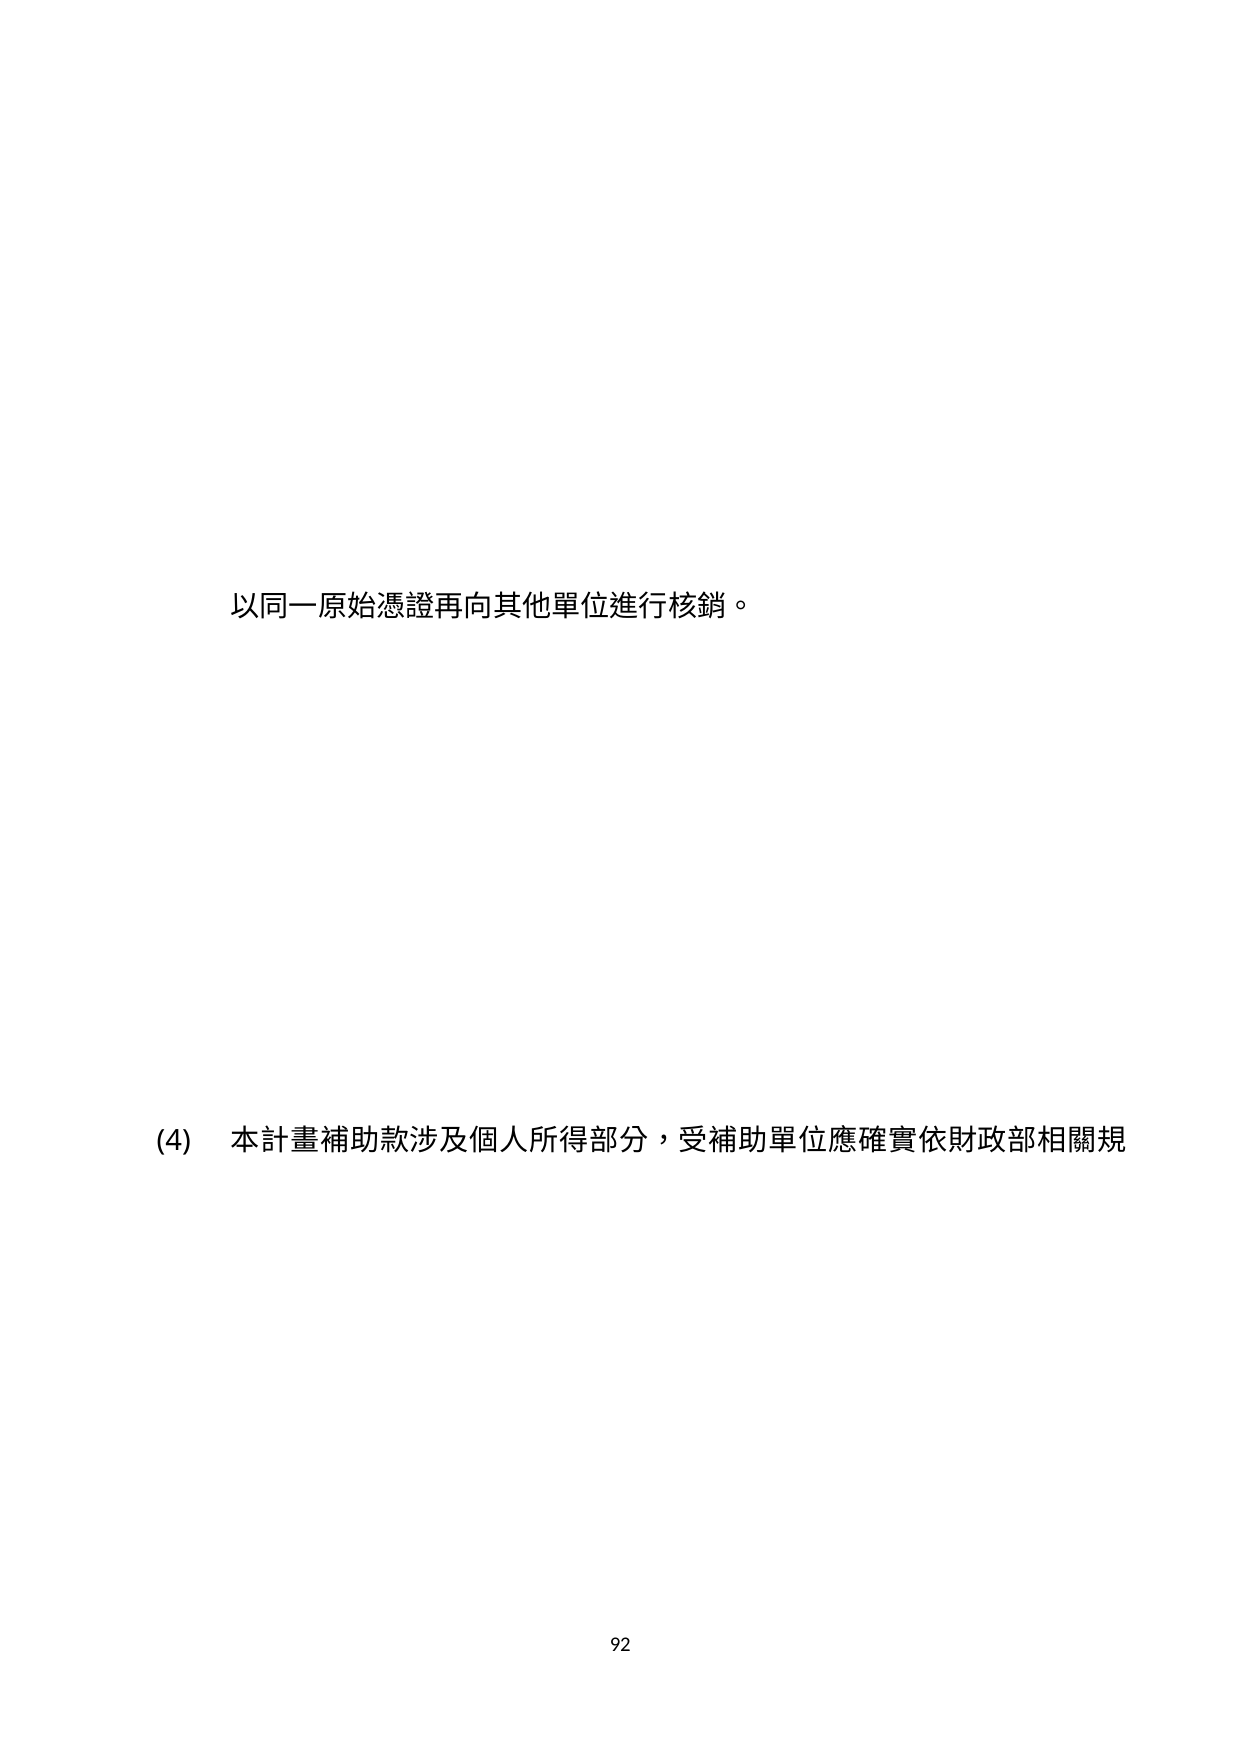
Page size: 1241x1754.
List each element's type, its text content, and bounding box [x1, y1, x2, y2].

list 本計畫補助款涉及個人所得部分，受補助單位應確實依財政部相關規 [156, 871, 1128, 1406]
list 以同一原始憑證再向其他單位進行核銷。 [156, 336, 1128, 871]
